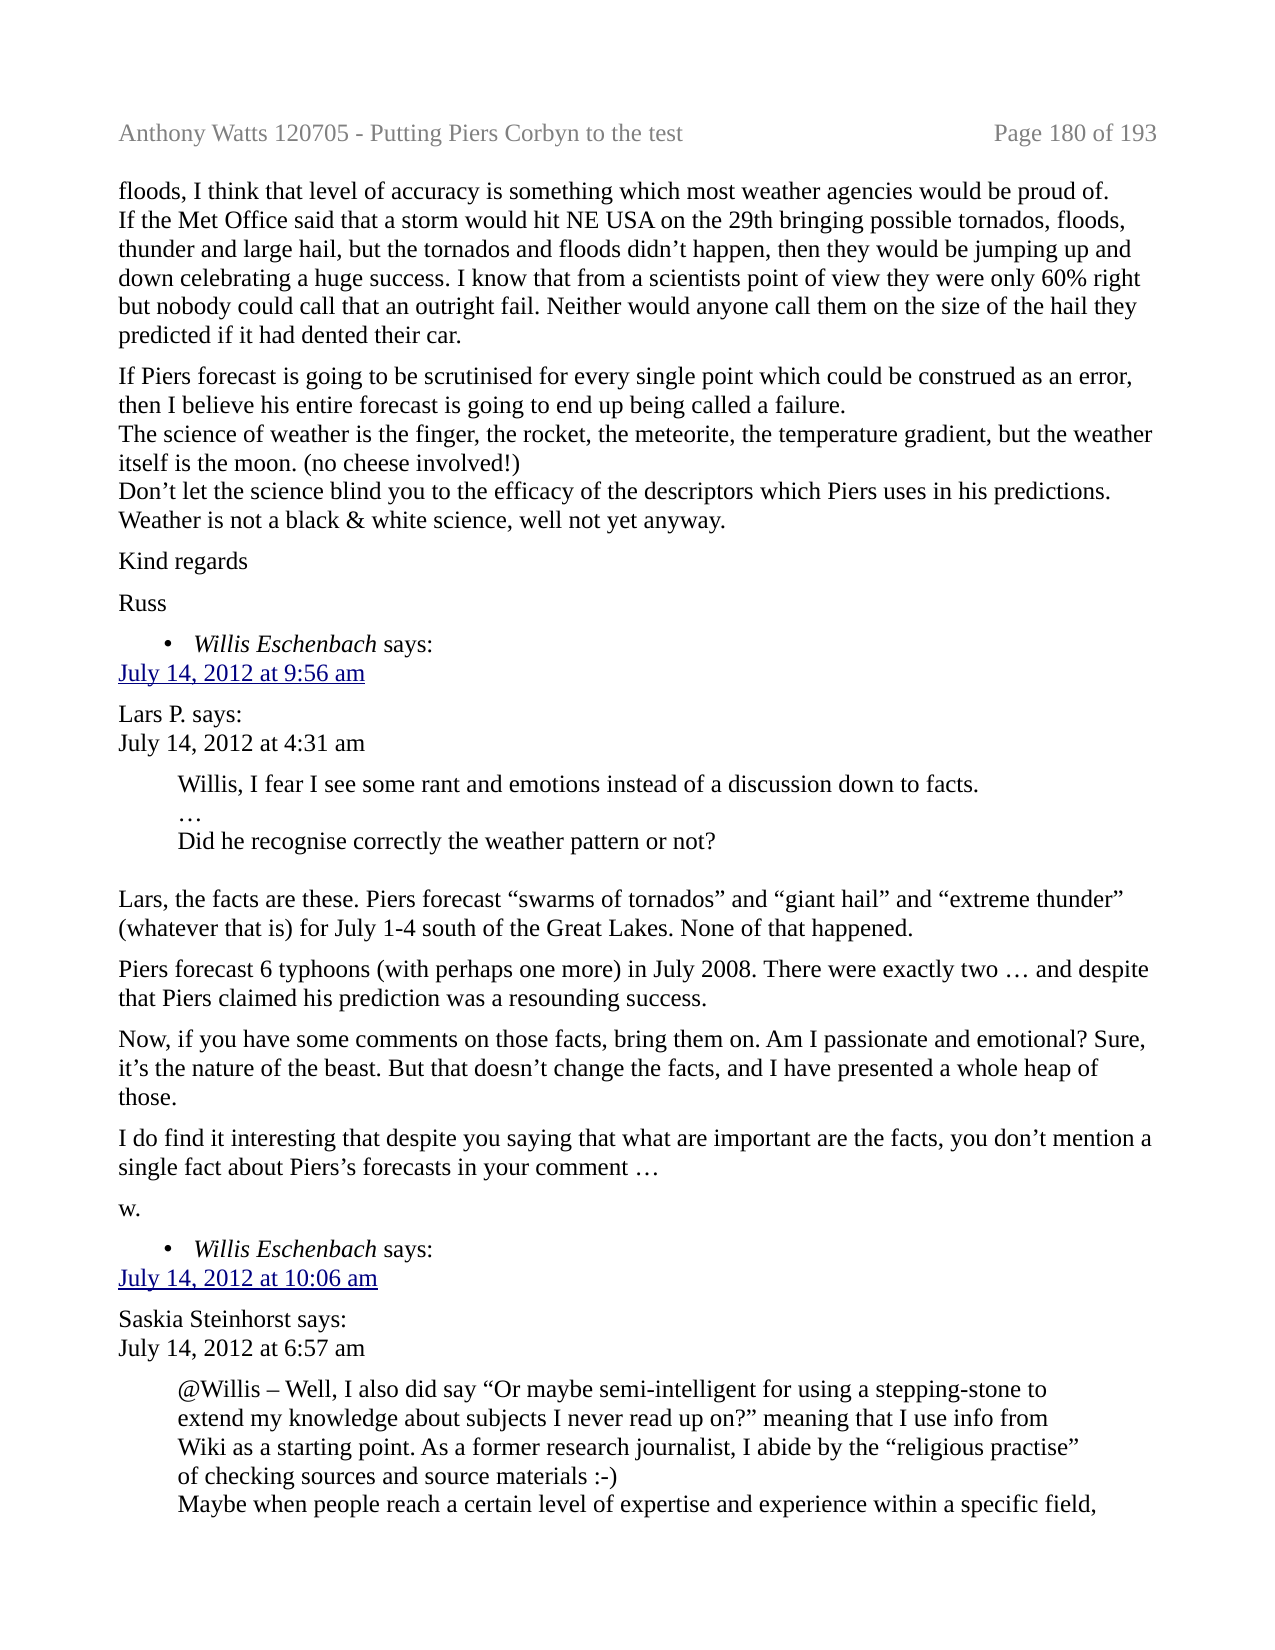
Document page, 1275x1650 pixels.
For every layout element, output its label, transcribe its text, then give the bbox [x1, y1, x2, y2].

text Willis, I fear I see some rant and emotions instead of a discussion down to facts. … Did he recognise correctly the weather pattern or not? [177, 769, 1098, 855]
list Willis Eschenbach says: [164, 1234, 1157, 1263]
text Piers forecast 6 typhoons (with perhaps one more) in July 2008. There were exactly two … and despite that Piers claimed his prediction was a resounding success. [118, 954, 1157, 1012]
text w. [118, 1193, 1157, 1222]
text Now, if you have some comments on those facts, bring them on. Am I passionate and emotional? Sure, it’s the nature of the beast. But that doesn’t change the facts, and I have presented a whole heap of those. [118, 1024, 1157, 1111]
text Saskia Steinhorst says: July 14, 2012 at 6:57 am [118, 1304, 1157, 1362]
text @Willis – Well, I also did say “Or maybe semi-intelligent for using a stepping-stone to extend my knowledge about subjects I never read up on?” meaning that I use info from Wiki as a starting point. As a former research journalist, I abide by the “religious practise” of checking sources and source materials :-) Maybe when people reach a certain level of expertise and experience within a specific field, [177, 1374, 1098, 1518]
text July 14, 2012 at 9:56 am [118, 658, 1157, 686]
text I do find it interesting that despite you saying that what are important are the facts, you don’t mention a single fact about Piers’s forecasts in your comment … [118, 1123, 1157, 1181]
list Willis Eschenbach says: [164, 629, 1157, 658]
text Lars, the facts are these. Piers forecast “swarms of tornados” and “giant hail” and “extreme thunder” (whatever that is) for July 1-4 south of the Great Lakes. None of that happened. [118, 884, 1157, 942]
text Lars P. says: July 14, 2012 at 4:31 am [118, 699, 1157, 756]
text Kind regards [118, 546, 1157, 575]
text July 14, 2012 at 10:06 am [118, 1263, 1157, 1292]
text Russ [118, 588, 1157, 616]
text floods, I think that level of accuracy is something which most weather agencies would be proud of. If the Met Office said that a storm would hit NE USA on the 29th bringing possible tornados, floods, thunder and large hail, but the tornados and floods didn’t happen, then they would be jumping up and down celebrating a huge success. I know that from a scientists point of view they were only 60% right but nobody could call that an outright fail. Neither would anyone call them on the size of the hail they predicted if it had dented their car. [118, 176, 1157, 349]
text If Piers forecast is going to be scrutinised for every single point which could be construed as an error, then I believe his entire forecast is going to end up being called a failure. The science of weather is the finger, the rocket, the meteorite, the temperature gradient, but the weather itself is the moon. (no cheese involved!) Don’t let the science blind you to the efficacy of the descriptors which Piers uses in his predictions. Weather is not a black & white science, well not yet anyway. [118, 361, 1157, 534]
